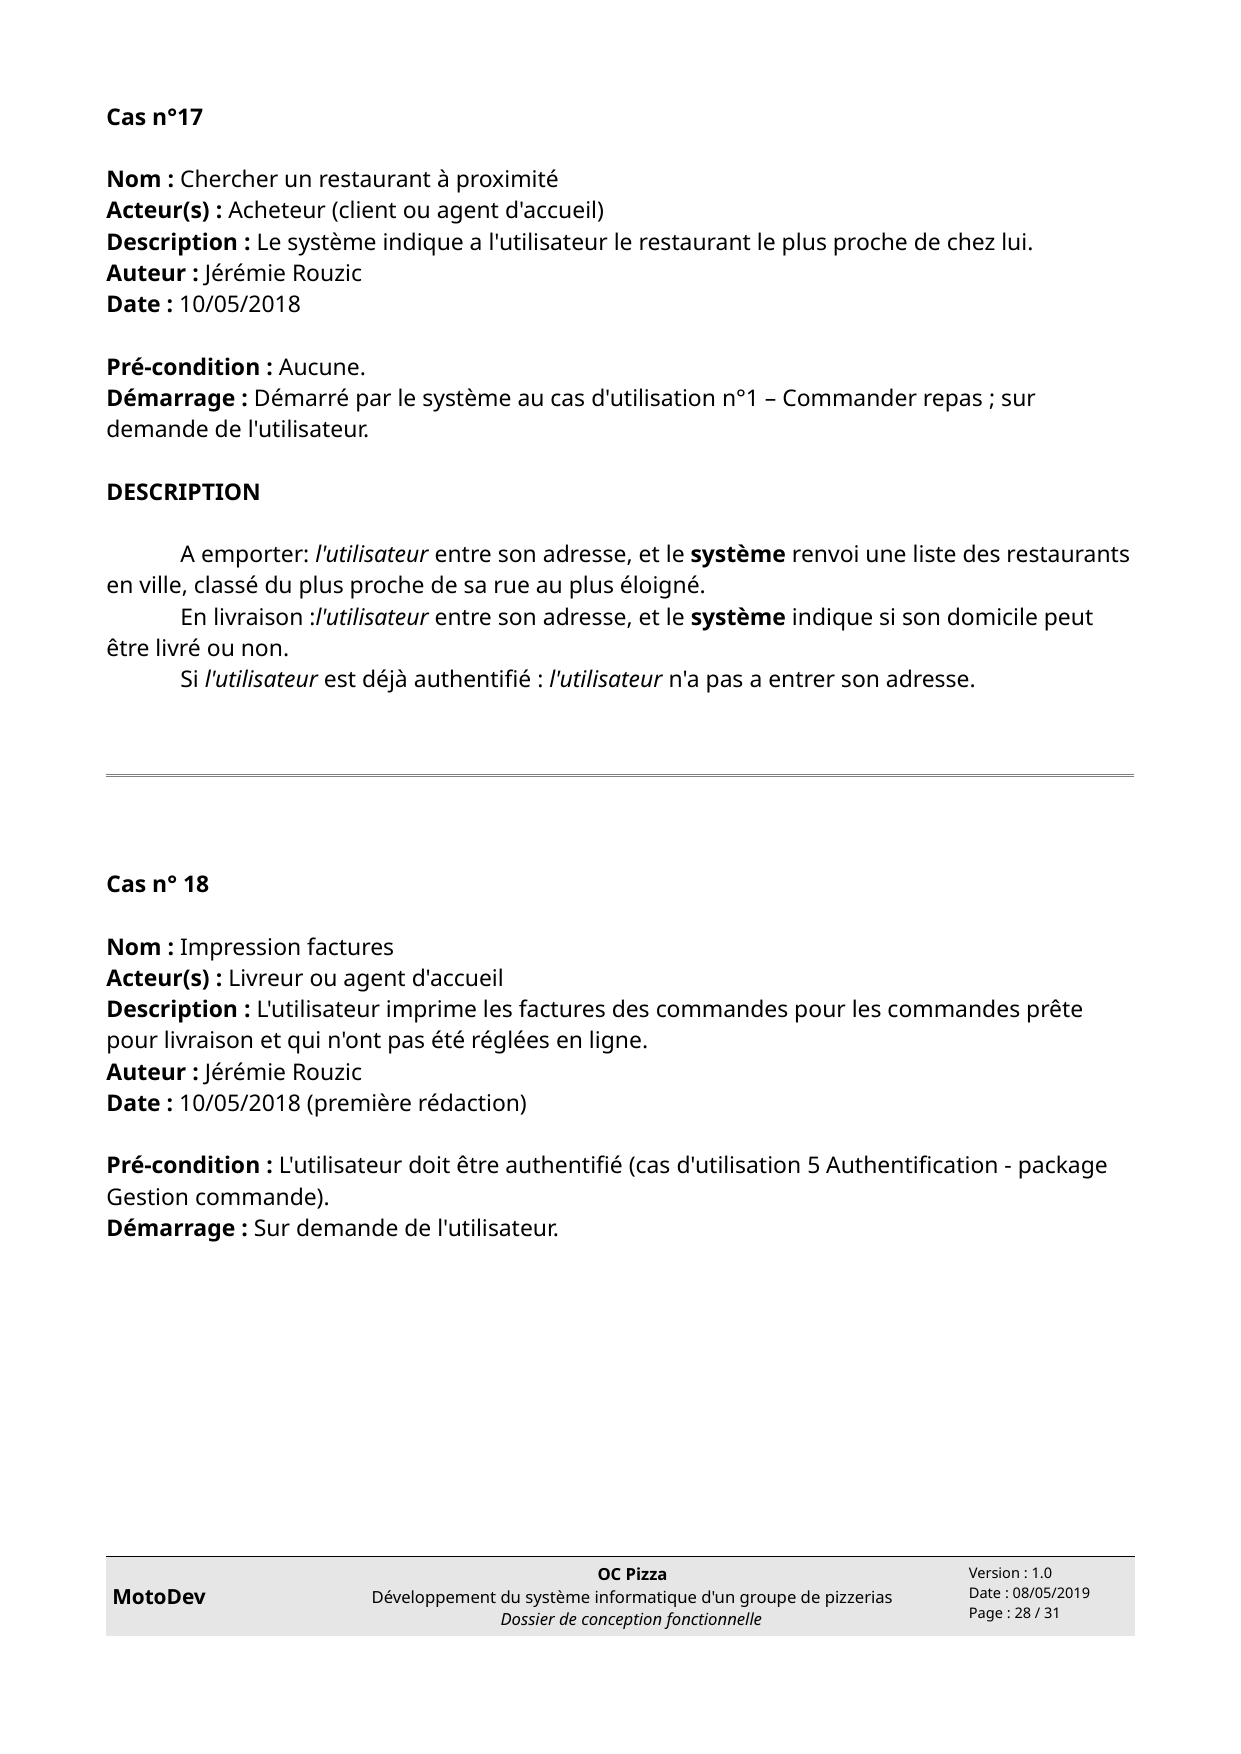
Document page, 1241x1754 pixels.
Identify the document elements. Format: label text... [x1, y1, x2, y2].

text Démarrage : Sur demande de l'utilisateur. [106, 1212, 1134, 1243]
text Démarrage : Démarré par le système au cas d'utilisation n°1 – Commander repas ; sur demande de l'utilisateur. [106, 382, 1134, 444]
text A emporter: l'utilisateur entre son adresse, et le système renvoi une liste des restaurants en ville, classé du plus proche de sa rue au plus éloigné. [106, 538, 1134, 600]
text Description : L'utilisateur imprime les factures des commandes pour les commandes prête pour livraison et qui n'ont pas été réglées en ligne. [106, 993, 1134, 1056]
text Description : Le système indique a l'utilisateur le restaurant le plus proche de chez lui. [106, 225, 1134, 257]
text Acteur(s) : Acheteur (client ou agent d'accueil) [106, 194, 1134, 225]
text Auteur : Jérémie Rouzic [106, 1056, 1134, 1087]
text Acteur(s) : Livreur ou agent d'accueil [106, 962, 1134, 993]
text Auteur : Jérémie Rouzic [106, 257, 1134, 288]
text Pré-condition : Aucune. [106, 350, 1134, 382]
text Date : 10/05/2018 [106, 288, 1134, 319]
text Pré-condition : L'utilisateur doit être authentifié (cas d'utilisation 5 Authentification - package Gestion commande). [106, 1149, 1134, 1212]
text DESCRIPTION [106, 475, 1134, 507]
text Cas n° 18 [106, 868, 1134, 899]
text Cas n°17 [106, 100, 1134, 132]
text En livraison :l'utilisateur entre son adresse, et le système indique si son domicile peut être livré ou non. [106, 600, 1134, 663]
text Nom : Impression factures [106, 931, 1134, 962]
text Date : 10/05/2018 (première rédaction) [106, 1087, 1134, 1118]
text Nom : Chercher un restaurant à proximité [106, 163, 1134, 194]
text Si l'utilisateur est déjà authentifié : l'utilisateur n'a pas a entrer son adresse. [106, 663, 1134, 694]
